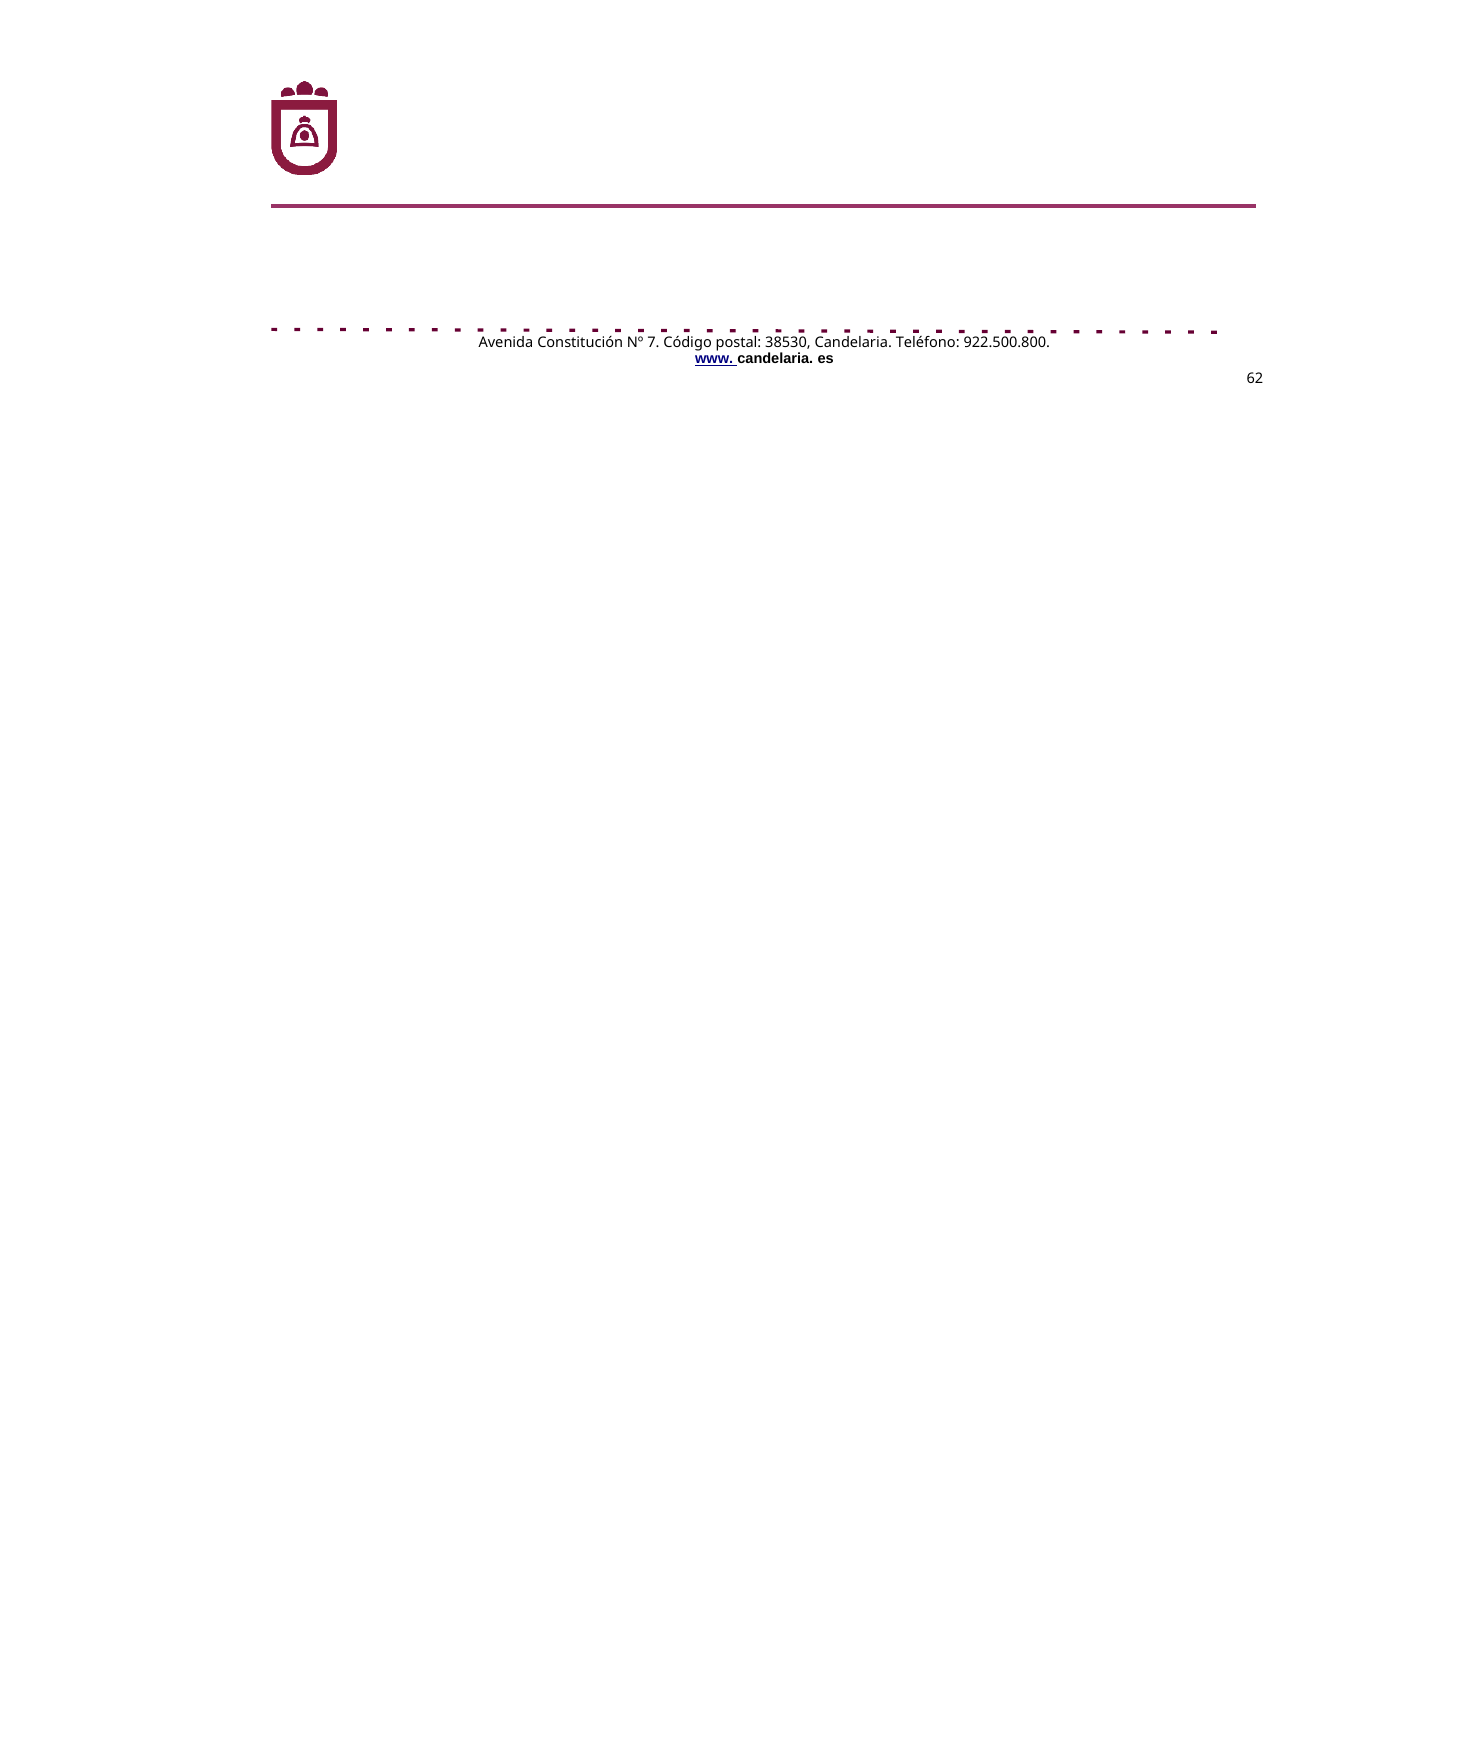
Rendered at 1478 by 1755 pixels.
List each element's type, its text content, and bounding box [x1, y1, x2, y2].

text 62 [210, 368, 1263, 388]
text www. candelaria. es [409, 350, 1120, 367]
text Avenida Constitución Nº 7. Código postal: 38530, Candelaria. Teléfono: 922.500.800. [408, 332, 1120, 350]
